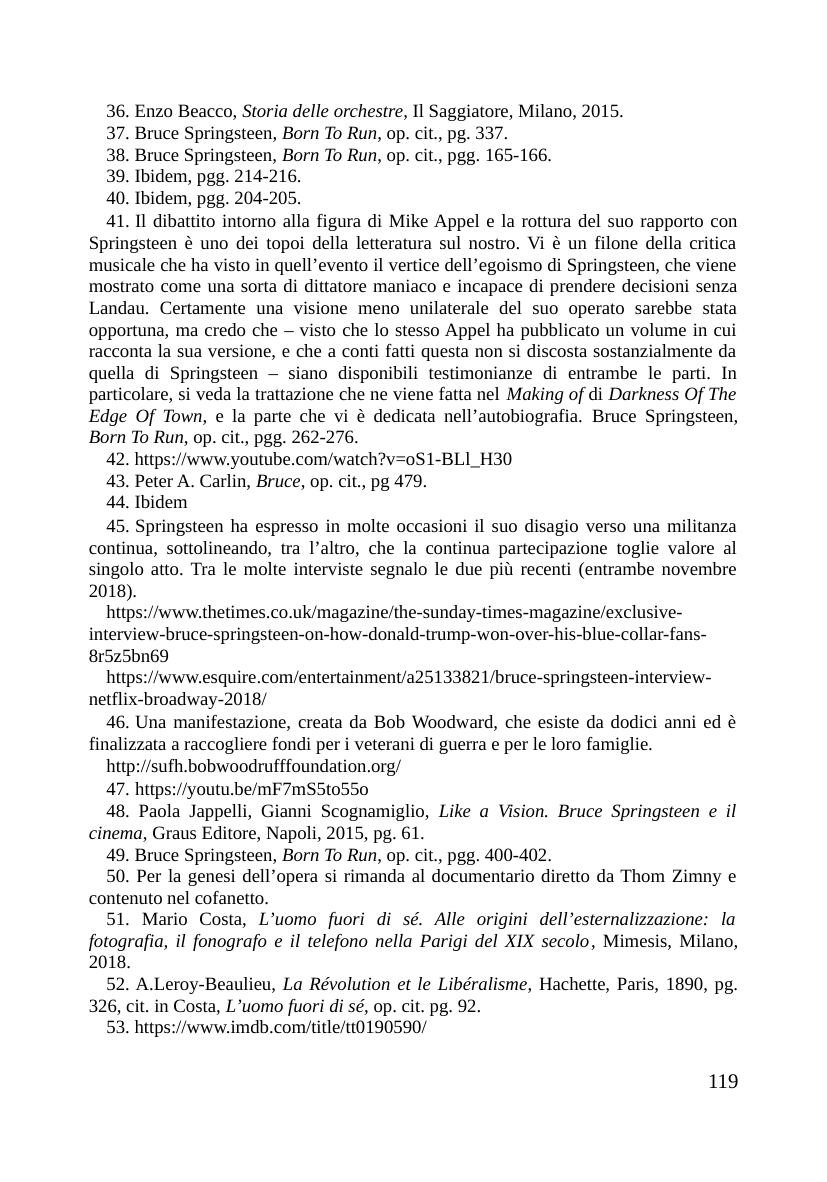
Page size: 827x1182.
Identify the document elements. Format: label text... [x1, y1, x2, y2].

text Una manifestazione, creata da Bob Woodward, che esiste da dodici anni ed è finalizzata a raccogliere fondi per i veterani di guerra e per le loro famiglie. [88, 709, 738, 755]
text Bruce Springsteen, Born To Run, op. cit., pg. 337. [88, 122, 738, 143]
text Per la genesi dell’opera si rimanda al documentario diretto da Thom Zimny e contenuto nel cofanetto. [88, 865, 738, 908]
text A.Leroy-Beaulieu, La Révolution et le Libéralisme, Hachette, Paris, 1890, pg. 326, cit. in Costa, L’uomo fuori di sé, op. cit. pg. 92. [88, 973, 738, 1016]
text Bruce Springsteen, Born To Run, op. cit., pgg. 400-402. [88, 843, 738, 865]
text Mario Costa, L’uomo fuori di sé. Alle origini dell’esternalizzazione: la fotografia, il fonografo e il telefono nella Parigi del XIX secolo, Mimesis, Milano, 2018. [88, 908, 738, 973]
text https://www.imdb.com/title/tt0190590/ [88, 1016, 738, 1038]
text Peter A. Carlin, Bruce, op. cit., pg 479. [88, 469, 738, 491]
text Bruce Springsteen, Born To Run, op. cit., pgg. 165-166. [88, 143, 738, 165]
text https://www.thetimes.co.uk/magazine/the-sunday-times-magazine/exclusive-interview-bruce-springsteen-on-how-donald-trump-won-over-his-blue-collar-fans-8r5z5bn69 [88, 601, 738, 666]
text https://www.youtube.com/watch?v=oS1-BLl_H30 [88, 448, 738, 469]
text Springsteen ha espresso in molte occasioni il suo disagio verso una militanza continua, sottolineando, tra l’altro, che la continua partecipazione toglie valore al singolo atto. Tra le molte interviste segnalo le due più recenti (entrambe novembre 2018). [88, 513, 738, 601]
text Il dibattito intorno alla figura di Mike Appel e la rottura del suo rapporto con Springsteen è uno dei topoi della letteratura sul nostro. Vi è un filone della critica musicale che ha visto in quell’evento il vertice dell’egoismo di Springsteen, che viene mostrato come una sorta di dittatore maniaco e incapace di prendere decisioni senza Landau. Certamente una visione meno unilaterale del suo operato sarebbe stata opportuna, ma credo che – visto che lo stesso Appel ha pubblicato un volume in cui racconta la sua versione, e che a conti fatti questa non si discosta sostanzialmente da quella di Springsteen – siano disponibili testimonianze di entrambe le parti. In particolare, si veda la trattazione che ne viene fatta nel Making of di Darkness Of The Edge Of Town, e la parte che vi è dedicata nell’autobiografia. Bruce Springsteen, Born To Run, op. cit., pgg. 262-276. [88, 208, 738, 448]
text http://sufh.bobwoodrufffoundation.org/ [88, 755, 738, 776]
text Ibidem, pgg. 214-216. [88, 165, 738, 187]
text https://youtu.be/mF7mS5to55o [88, 776, 738, 800]
text https://www.esquire.com/entertainment/a25133821/bruce-springsteen-interview-netflix-broadway-2018/ [88, 666, 738, 709]
text Ibidem, pgg. 204-205. [88, 187, 738, 208]
text Enzo Beacco, Storia delle orchestre, Il Saggiatore, Milano, 2015. [88, 100, 738, 122]
text Paola Jappelli, Gianni Scognamiglio, Like a Vision. Bruce Springsteen e il cinema, Graus Editore, Napoli, 2015, pg. 61. [88, 800, 738, 843]
text Ibidem [88, 491, 738, 513]
